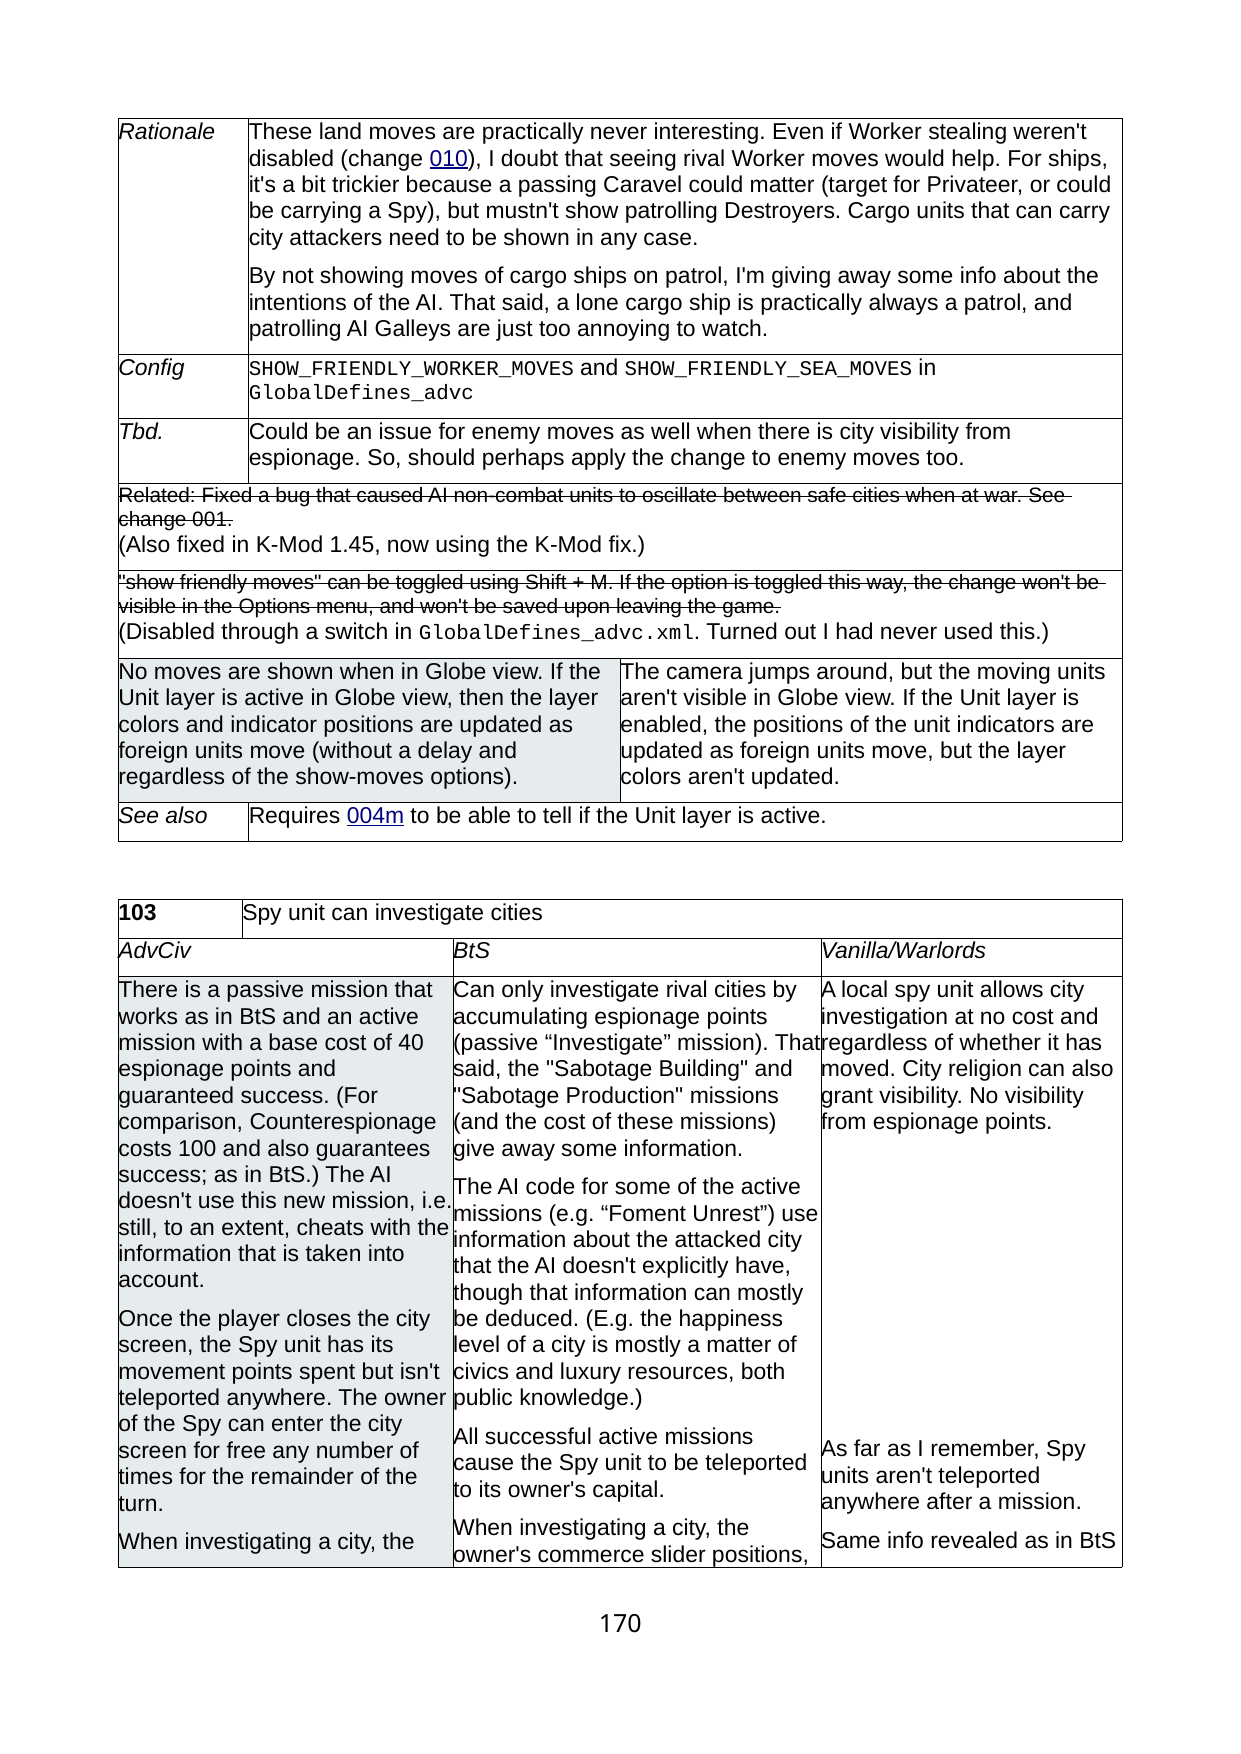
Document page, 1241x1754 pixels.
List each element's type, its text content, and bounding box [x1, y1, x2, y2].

table_cell Could be an issue for enemy moves as well when there is city visibility from espionage. So, should perhaps apply the change to enemy moves too. [249, 419, 1122, 483]
table_cell Requires 004m to be able to tell if the Unit layer is active. [249, 803, 1122, 841]
table_cell These land moves are practically never interesting. Even if Worker stealing weren't disabled (change 010), I doubt that seeing rival Worker moves would help. For ships, it's a bit trickier because a passing Caravel could matter (target for Privateer, or could be carrying a Spy), but mustn't show patrolling Destroyers. Cargo units that can carry city attackers need to be shown in any case. By not showing moves of cargo ships on patrol, I'm giving away some info about the intentions of the AI. That said, a lone cargo ship is practically always a patrol, and patrolling AI Galleys are just too annoying to watch. [249, 119, 1122, 354]
table_cell SHOW_FRIENDLY_WORKER_MOVES and SHOW_FRIENDLY_SEA_MOVES in GlobalDefines_advc [249, 355, 1122, 418]
table_cell Tbd. [119, 419, 248, 483]
table_cell There is a passive mission that works as in BtS and an active mission with a base cost of 40 espionage points and guaranteed success. (For comparison, Counterespionage costs 100 and also guarantees success; as in BtS.) The AI doesn't use this new mission, i.e. still, to an extent, cheats with the information that is taken into account. Once the player closes the city screen, the Spy unit has its movement points spent but isn't teleported anywhere. The owner of the Spy can enter the city screen for free any number of times for the remainder of the turn. When investigating a city, the [119, 977, 453, 1567]
table_header 103 [119, 900, 242, 937]
table_cell Vanilla/Warlords [822, 939, 1122, 976]
table_cell Rationale [119, 119, 248, 354]
table_cell BtS [454, 939, 821, 976]
table_header Spy unit can investigate cities [243, 900, 1122, 937]
table_cell "show friendly moves" can be toggled using Shift + M. If the option is toggled this way, the change won't be visible in the Options menu, and won't be saved upon leaving the game. (Disabled through a switch in GlobalDefines_advc.xml. Turned out I had never used this.) [119, 571, 1122, 658]
table_cell Config [119, 355, 248, 418]
table_cell A local spy unit allows city investigation at no cost and regardless of whether it has moved. City religion can also grant visibility. No visibility from espionage points. As far as I remember, Spy units aren't teleported anywhere after a mission. Same info revealed as in BtS [822, 977, 1122, 1567]
table_cell AdvCiv [119, 939, 453, 976]
table_cell The camera jumps around, but the moving units aren't visible in Globe view. If the Unit layer is enabled, the positions of the unit indicators are updated as foreign units move, but the layer colors aren't updated. [621, 659, 1122, 802]
table_cell See also [119, 803, 248, 841]
table_cell Can only investigate rival cities by accumulating espionage points (passive “Investigate” mission). That said, the "Sabotage Building" and "Sabotage Production" missions (and the cost of these missions) give away some information. The AI code for some of the active missions (e.g. “Foment Unrest”) use information about the attacked city that the AI doesn't explicitly have, though that information can mostly be deduced. (E.g. the happiness level of a city is mostly a matter of civics and luxury resources, both public knowledge.) All successful active missions cause the Spy unit to be teleported to its owner's capital. When investigating a city, the owner's commerce slider positions, [454, 977, 821, 1567]
table_cell No moves are shown when in Globe view. If the Unit layer is active in Globe view, then the layer colors and indicator positions are updated as foreign units move (without a delay and regardless of the show-moves options). [119, 659, 620, 802]
table_cell Related: Fixed a bug that caused AI non-combat units to oscillate between safe cities when at war. See change 001. (Also fixed in K-Mod 1.45, now using the K-Mod fix.) [119, 484, 1122, 570]
